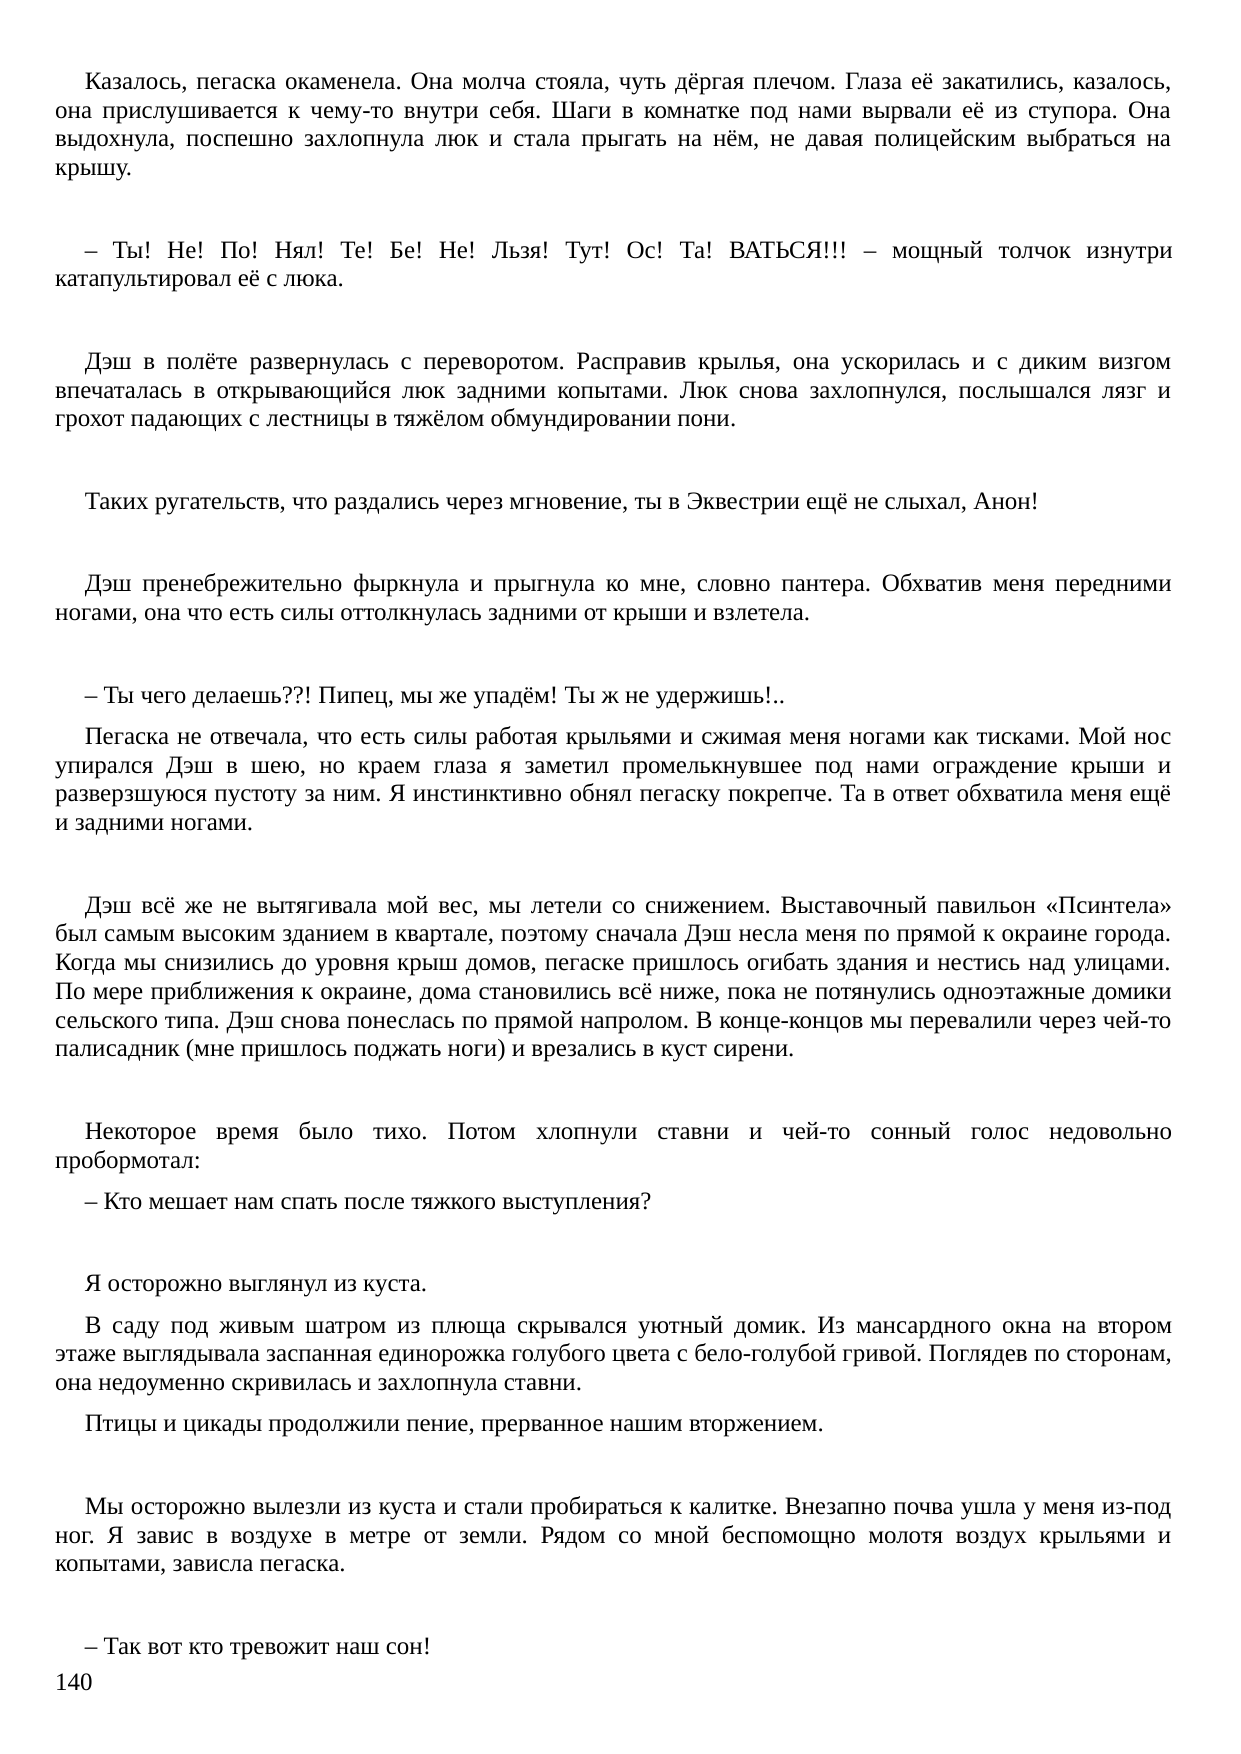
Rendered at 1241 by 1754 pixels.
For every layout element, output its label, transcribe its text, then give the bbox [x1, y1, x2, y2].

text – Ты! Не! По! Нял! Те! Бе! Не! Льзя! Тут! Ос! Та! ВАТЬСЯ!!! – мощный толчок изнутри катапультировал её с люка. [55, 235, 1173, 292]
text Дэш пренебрежительно фыркнула и прыгнула ко мне, словно пантера. Обхватив меня передними ногами, она что есть силы оттолкнулась задними от крыши и взлетела. [55, 568, 1173, 626]
text Дэш всё же не вытягивала мой вес, мы летели со снижением. Выставочный павильон «Псинтела» был самым высоким зданием в квартале, поэтому сначала Дэш несла меня по прямой к окраине города. Когда мы снизились до уровня крыш домов, пегаске пришлось огибать здания и нестись над улицами. По мере приближения к окраине, дома становились всё ниже, пока не потянулись одноэтажные домики сельского типа. Дэш снова понеслась по прямой напролом. В конце-концов мы перевалили через чей-то палисадник (мне пришлось поджать ноги) и врезались в куст сирени. [55, 890, 1173, 1062]
text Дэш в полёте развернулась с переворотом. Расправив крылья, она ускорилась и с диким визгом впечаталась в открывающийся люк задними копытами. Люк снова захлопнулся, послышался лязг и грохот падающих с лестницы в тяжёлом обмундировании пони. [55, 346, 1173, 432]
text Казалось, пегаска окаменела. Она молча стояла, чуть дёргая плечом. Глаза её закатились, казалось, она прислушивается к чему-то внутри себя. Шаги в комнатке под нами вырвали её из ступора. Она выдохнула, поспешно захлопнула люк и стала прыгать на нём, не давая полицейским выбраться на крышу. [55, 66, 1173, 181]
text В саду под живым шатром из плюща скрывался уютный домик. Из мансардного окна на втором этаже выглядывала заспанная единорожка голубого цвета с бело-голубой гривой. Поглядев по сторонам, она недоуменно скривилась и захлопнула ставни. [55, 1310, 1173, 1396]
text Птицы и цикады продолжили пение, прерванное нашим вторжением. [55, 1408, 1173, 1437]
text – Так вот кто тревожит наш сон! [55, 1631, 1173, 1660]
text Мы осторожно вылезли из куста и стали пробираться к калитке. Внезапно почва ушла у меня из-под ног. Я завис в воздухе в метре от земли. Рядом со мной беспомощно молотя воздух крыльями и копытами, зависла пегаска. [55, 1491, 1173, 1577]
text Некоторое время было тихо. Потом хлопнули ставни и чей-то сонный голос недовольно пробормотал: [55, 1116, 1173, 1173]
text Таких ругательств, что раздались через мгновение, ты в Эквестрии ещё не слыхал, Анон! [55, 486, 1173, 515]
text – Кто мешает нам спать после тяжкого выступления? [55, 1186, 1173, 1215]
text Пегаска не отвечала, что есть силы работая крыльями и сжимая меня ногами как тисками. Мой нос упирался Дэш в шею, но краем глаза я заметил промелькнувшее под нами ограждение крыши и разверзшуюся пустоту за ним. Я инстинктивно обнял пегаску покрепче. Та в ответ обхватила меня ещё и задними ногами. [55, 721, 1173, 836]
text Я осторожно выглянул из куста. [55, 1268, 1173, 1297]
text – Ты чего делаешь??! Пипец, мы же упадём! Ты ж не удержишь!.. [55, 680, 1173, 708]
